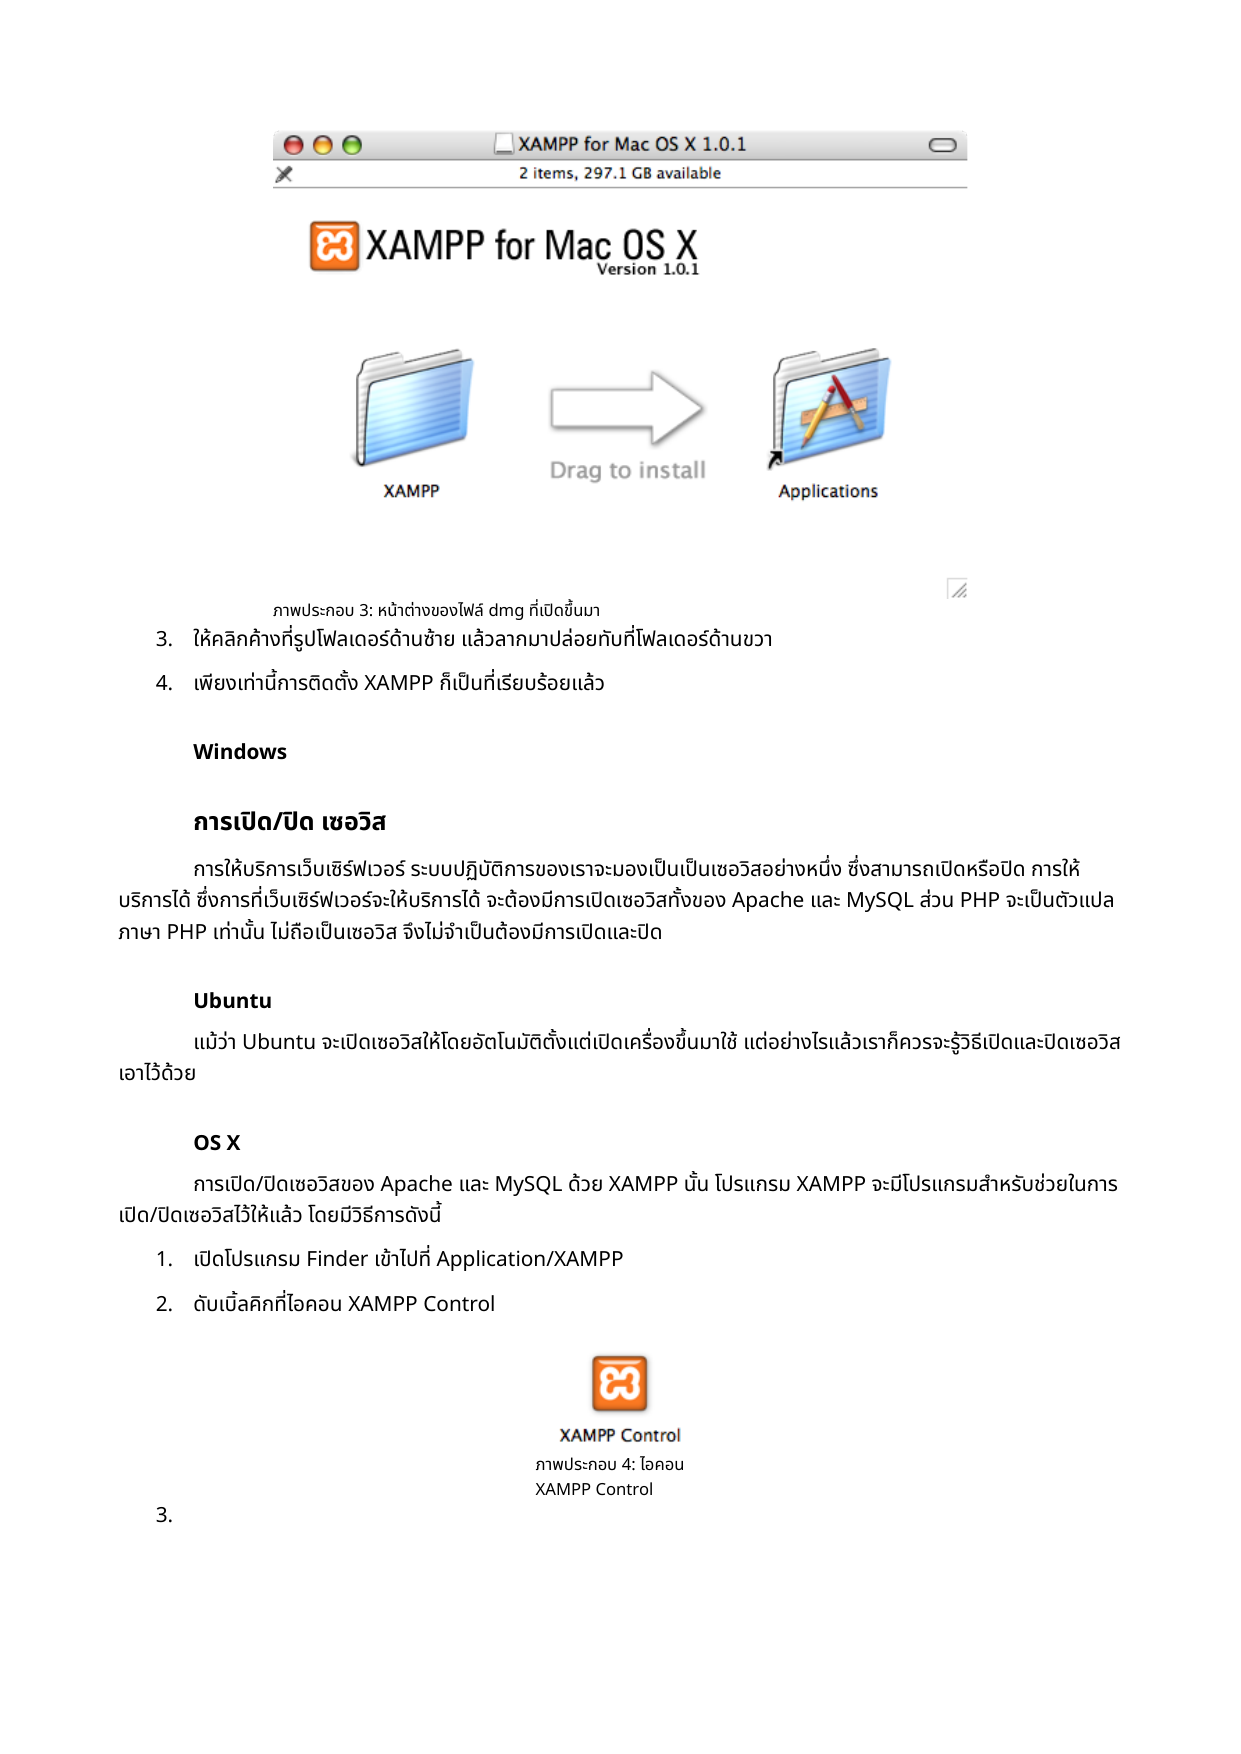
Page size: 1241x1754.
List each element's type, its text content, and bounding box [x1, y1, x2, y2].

list เพียงเท่านี้การติดตั้ง XAMPP ก็เป็นที่เรียบร้อยแล้ว [156, 668, 1122, 700]
subtitle Ubuntu [193, 986, 1122, 1014]
subtitle การเปิด/ปิด เซอวิส [118, 803, 1122, 841]
list ภาพประกอบ 4: ไอคอน XAMPP Control [535, 1453, 705, 1500]
text แม้ว่า Ubuntu จะเปิดเซอวิสให้โดยอัตโนมัติตั้งแต่เปิดเครื่องขึ้นมาใช้ แต่อย่างไรแล้วเราก็ควรจะรู้วิธีเปิดและปิดเซอวิสเอาไว้ด้วย [118, 1027, 1122, 1090]
subtitle Windows [193, 737, 1122, 766]
text การเปิด/ปิดเซอวิสของ Apache และ MySQL ด้วย XAMPP นั้น โปรแกรม XAMPP จะมีโปรแกรมสำหรับช่วยในการ เปิด/ปิดเซอวิสไว้ให้แล้ว โดยมีวิธีการดังนี้ [118, 1169, 1122, 1232]
picture [273, 130, 968, 599]
list ให้คลิกค้างที่รูปโฟลเดอร์ด้านซ้าย แล้วลากมาปล่อยทับที่โฟลเดอร์ด้านขวา [156, 118, 1122, 656]
subtitle OS X [193, 1128, 1122, 1156]
text การให้บริการเว็บเซิร์ฟเวอร์ ระบบปฏิบัติการของเราจะมองเป็นเป็นเซอวิสอย่างหนึ่ง ซึ่งสามารถเปิดหรือปิด การให้บริการได้ ซึ่งการที่เว็บเซิร์ฟเวอร์จะให้บริการได้ จะต้องมีการเปิดเซอวิสทั้งของ Apache และ MySQL ส่วน PHP จะเป็นตัวแปลภาษา PHP เท่านั้น ไม่ถือเป็นเซอวิส จึงไม่จำเป็นต้องมีการเปิดและปิด [118, 854, 1122, 949]
picture [535, 1345, 705, 1453]
list เปิดโปรแกรม Finder เข้าไปที่ Application/XAMPP [156, 1244, 1122, 1276]
list ดับเบิ้ลคิกที่ไอคอน XAMPP Control [156, 1289, 1122, 1320]
list ภาพประกอบ 3: หน้าต่างของไฟล์ dmg ที่เปิดขึ้นมา [273, 599, 967, 624]
